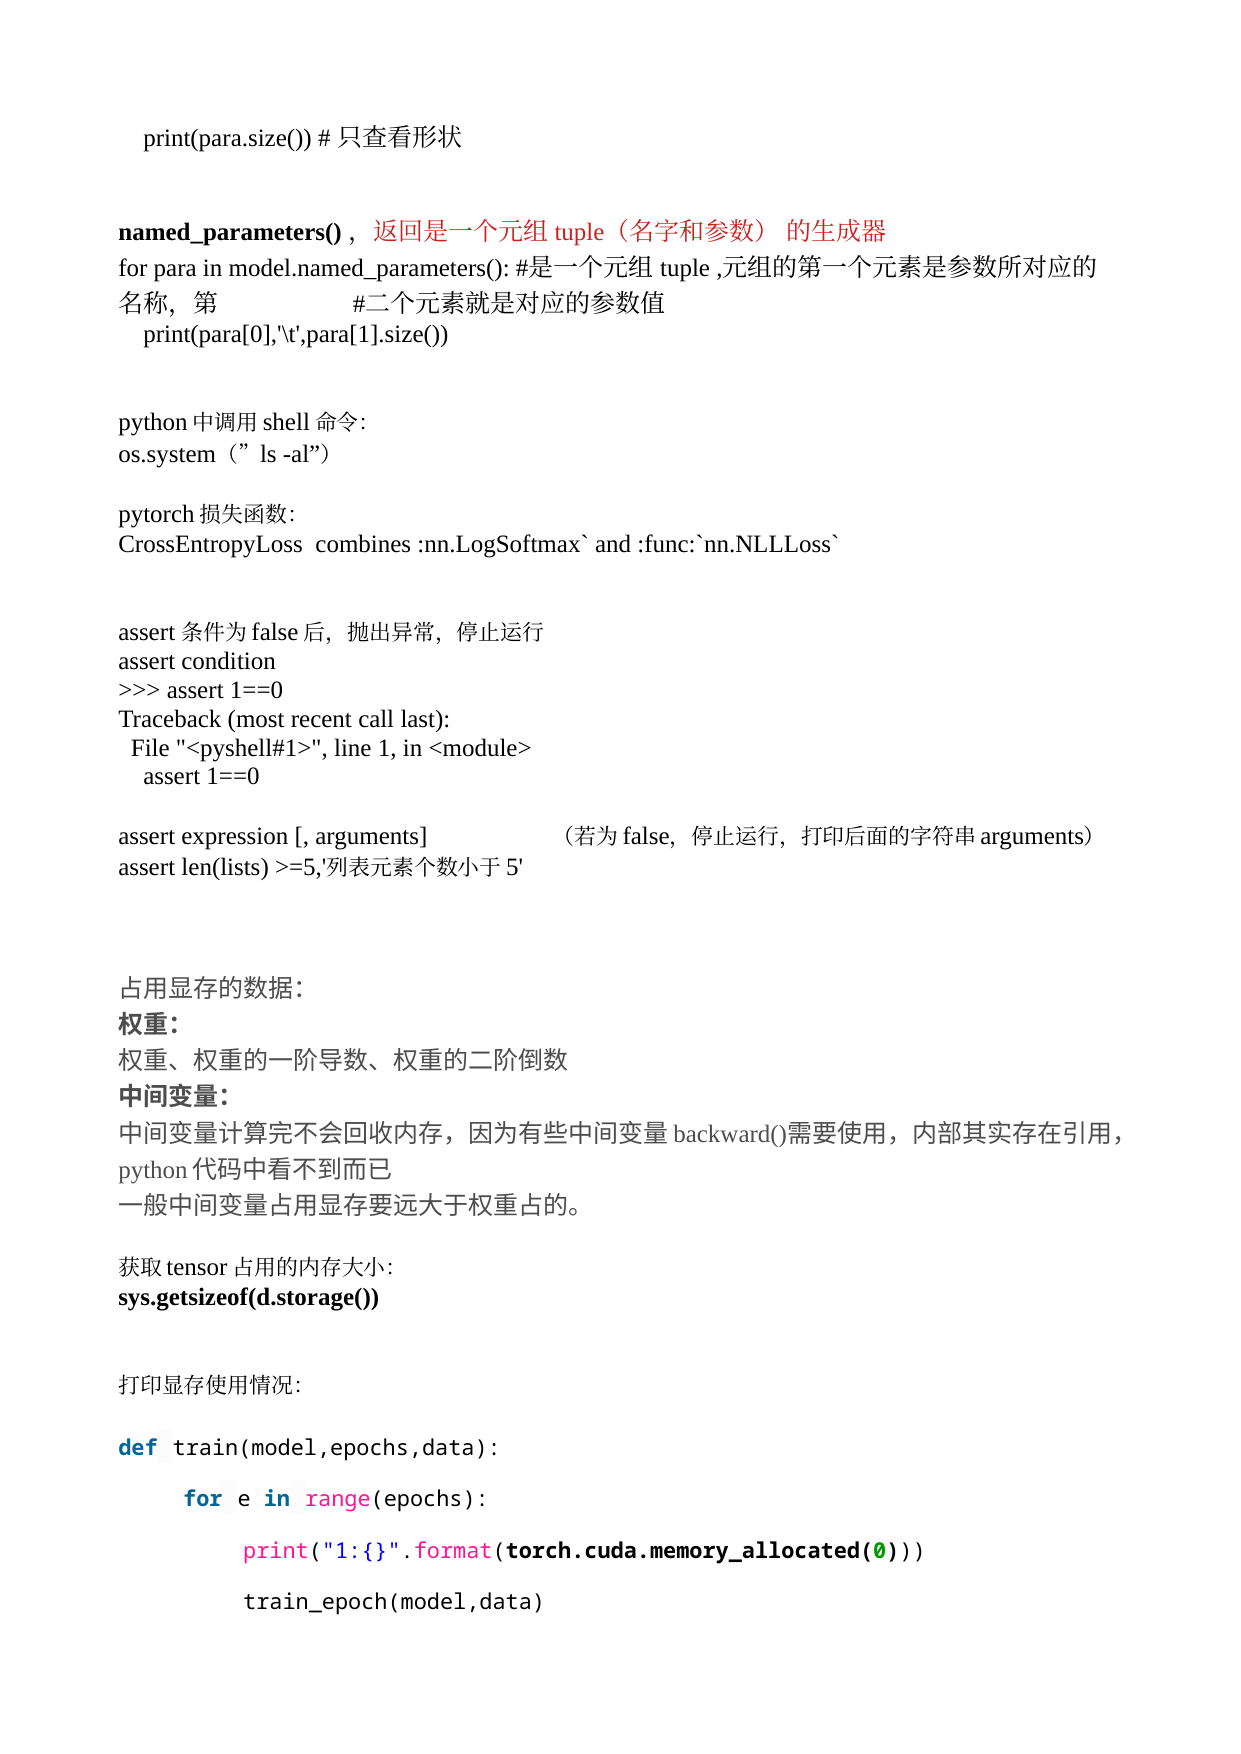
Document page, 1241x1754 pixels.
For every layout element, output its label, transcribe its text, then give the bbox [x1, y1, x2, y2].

text assert 1==0 [118, 761, 1122, 790]
text 中间变量计算完不会回收内存，因为有些中间变量backward()需要使用，内部其实存在引用，python代码中看不到而已 [118, 1113, 1122, 1186]
text assert condition [118, 646, 1122, 675]
text 中间变量： [118, 1077, 1122, 1113]
text def train(model,epochs,data): [118, 1428, 1122, 1463]
text File "<pyshell#1>", line 1, in <module> [118, 733, 1122, 761]
text sys.getsizeof(d.storage()) [118, 1282, 1122, 1311]
text Traceback (most recent call last): [118, 704, 1122, 733]
text assert expression [, arguments] （若为false，停止运行，打印后面的字符串arguments） [118, 819, 1122, 850]
text >>> assert 1==0 [118, 675, 1122, 704]
text for para in model.named_parameters(): #是一个元组 tuple ,元组的第一个元素是参数所对应的名称，第 #二个元素就是对应的参数值 [118, 247, 1122, 319]
text 权重、权重的一阶导数、权重的二阶倒数 [118, 1041, 1122, 1077]
text pytorch损失函数： [118, 497, 1122, 529]
text train_epoch(model,data) [123, 1570, 1117, 1617]
text named_parameters() ，返回是一个元组 tuple（名字和参数） 的生成器 [118, 212, 1122, 247]
text os.system（”ls -al”） [118, 437, 1122, 468]
text assert len(lists) >=5,'列表元素个数小于5' [118, 850, 1122, 882]
text CrossEntropyLoss combines :nn.LogSoftmax` and :func:`nn.NLLLoss` [118, 529, 1122, 557]
text 打印显存使用情况： [118, 1368, 1122, 1400]
text for e in range(epochs): [123, 1467, 1117, 1514]
text assert 条件为false后，抛出异常，停止运行 [118, 615, 1122, 646]
text 获取tensor占用的内存大小： [118, 1251, 1122, 1282]
list python中调用shell命令： [118, 406, 1122, 437]
text print(para.size()) # 只查看形状 [118, 118, 1122, 154]
text 权重： [118, 1004, 1122, 1041]
text 一般中间变量占用显存要远大于权重占的。 [118, 1186, 1122, 1222]
text 占用显存的数据： [118, 968, 1122, 1004]
list print(para[0],'\t',para[1].size()) [118, 319, 1122, 348]
text print("1:{}".format(torch.cuda.memory_allocated(0))) [123, 1519, 1117, 1566]
